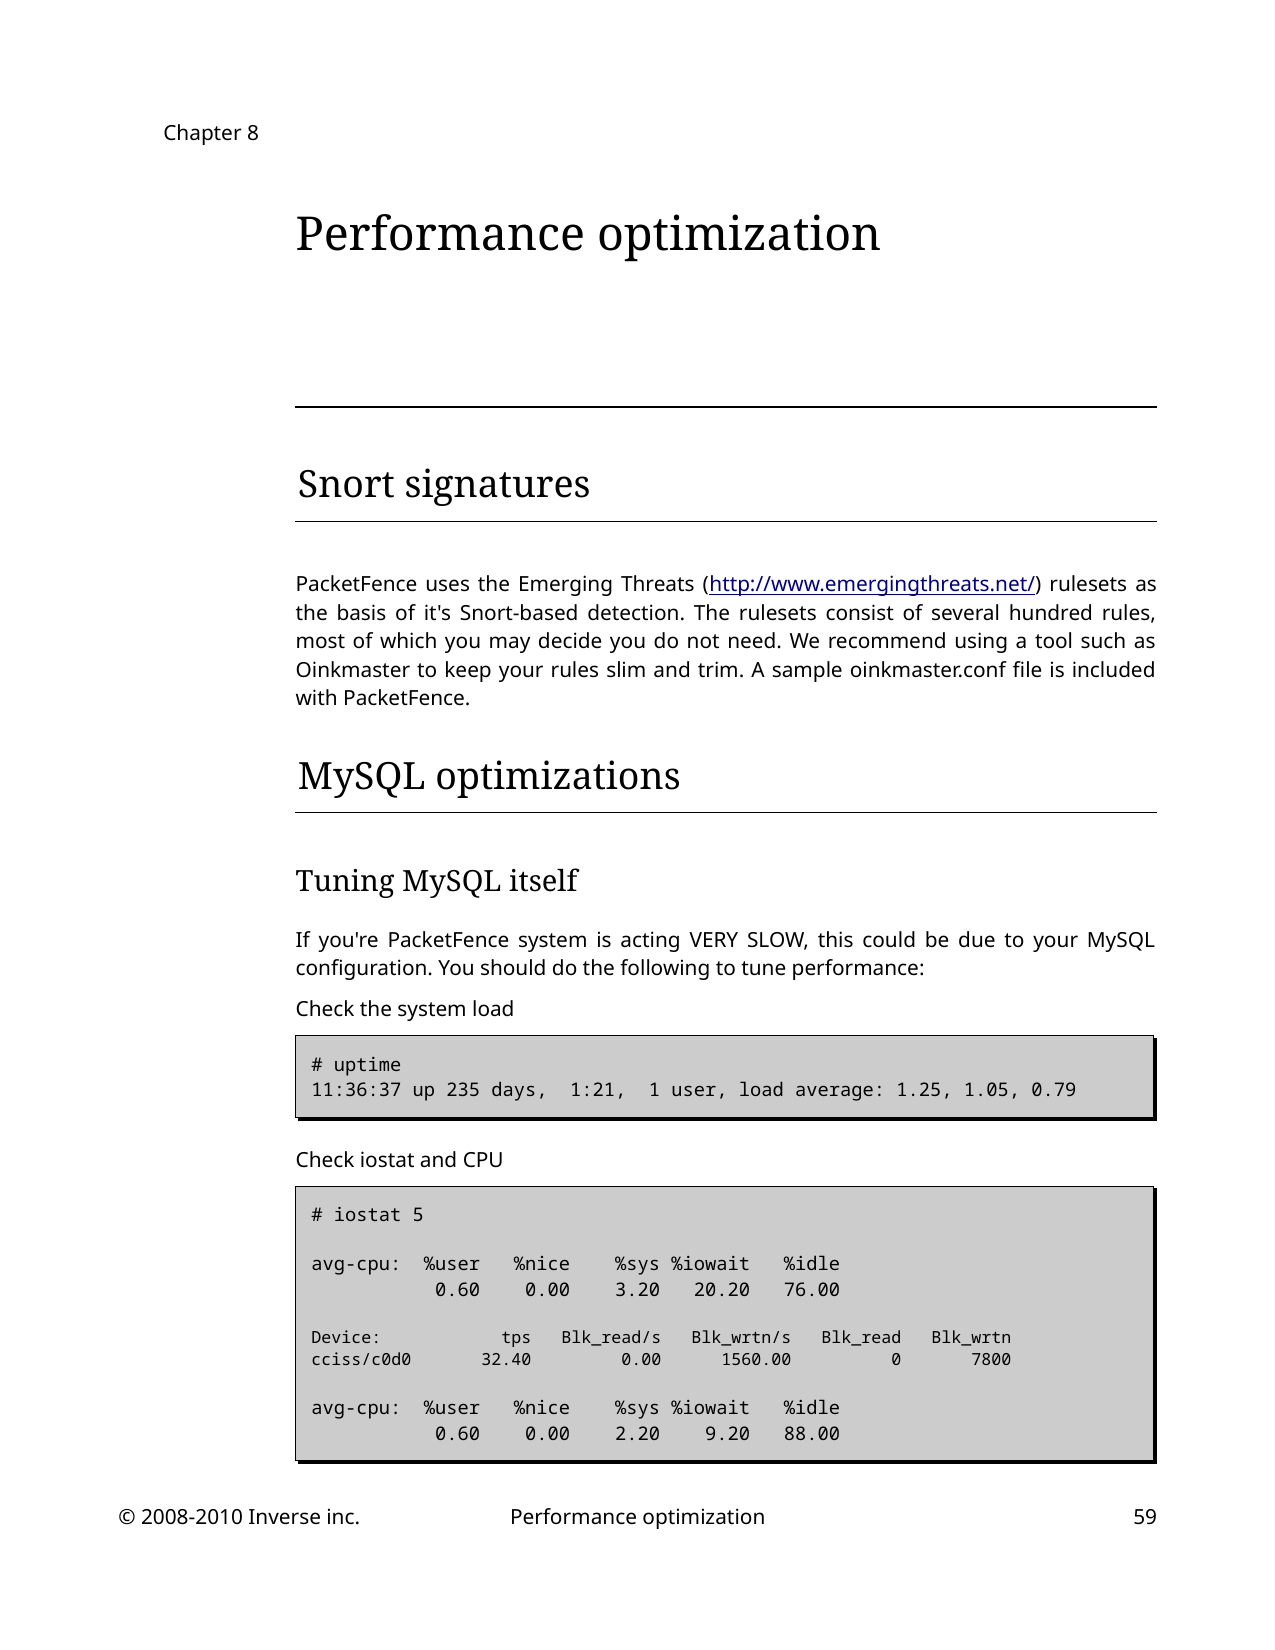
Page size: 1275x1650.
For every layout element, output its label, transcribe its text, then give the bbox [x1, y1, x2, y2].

text PacketFence uses the Emerging Threats (http://www.emergingthreats.net/) rulesets as the basis of it's Snort-based detection. The rulesets consist of several hundred rules, most of which you may decide you do not need. We recommend using a tool such as Oinkmaster to keep your rules slim and trim. A sample oinkmaster.conf file is included with PacketFence. [295, 569, 1157, 712]
subtitle Performance optimization [295, 201, 1157, 406]
text Check iostat and CPU [295, 1145, 1157, 1173]
text Device: tps Blk_read/s Blk_wrtn/s Blk_read Blk_wrtn cciss/c0d0 32.40 0.00 1560.00 0 7800 [296, 1309, 1153, 1371]
text # uptime 11:36:37 up 235 days, 1:21, 1 user, load average: 1.25, 1.05, 0.79 [296, 1036, 1153, 1117]
text If you're PacketFence system is acting VERY SLOW, this could be due to your MySQL configuration. You should do the following to tune performance: [295, 925, 1157, 982]
subtitle Tuning MySQL itself [295, 861, 1157, 900]
text avg-cpu: %user %nice %sys %iowait %idle 0.60 0.00 3.20 20.20 76.00 [296, 1235, 1153, 1302]
subtitle MySQL optimizations [295, 749, 1157, 812]
text Check the system load [295, 994, 1157, 1023]
text avg-cpu: %user %nice %sys %iowait %idle 0.60 0.00 2.20 9.20 88.00 [296, 1378, 1153, 1460]
text # iostat 5 [296, 1187, 1153, 1227]
subtitle Snort signatures [295, 458, 1157, 521]
